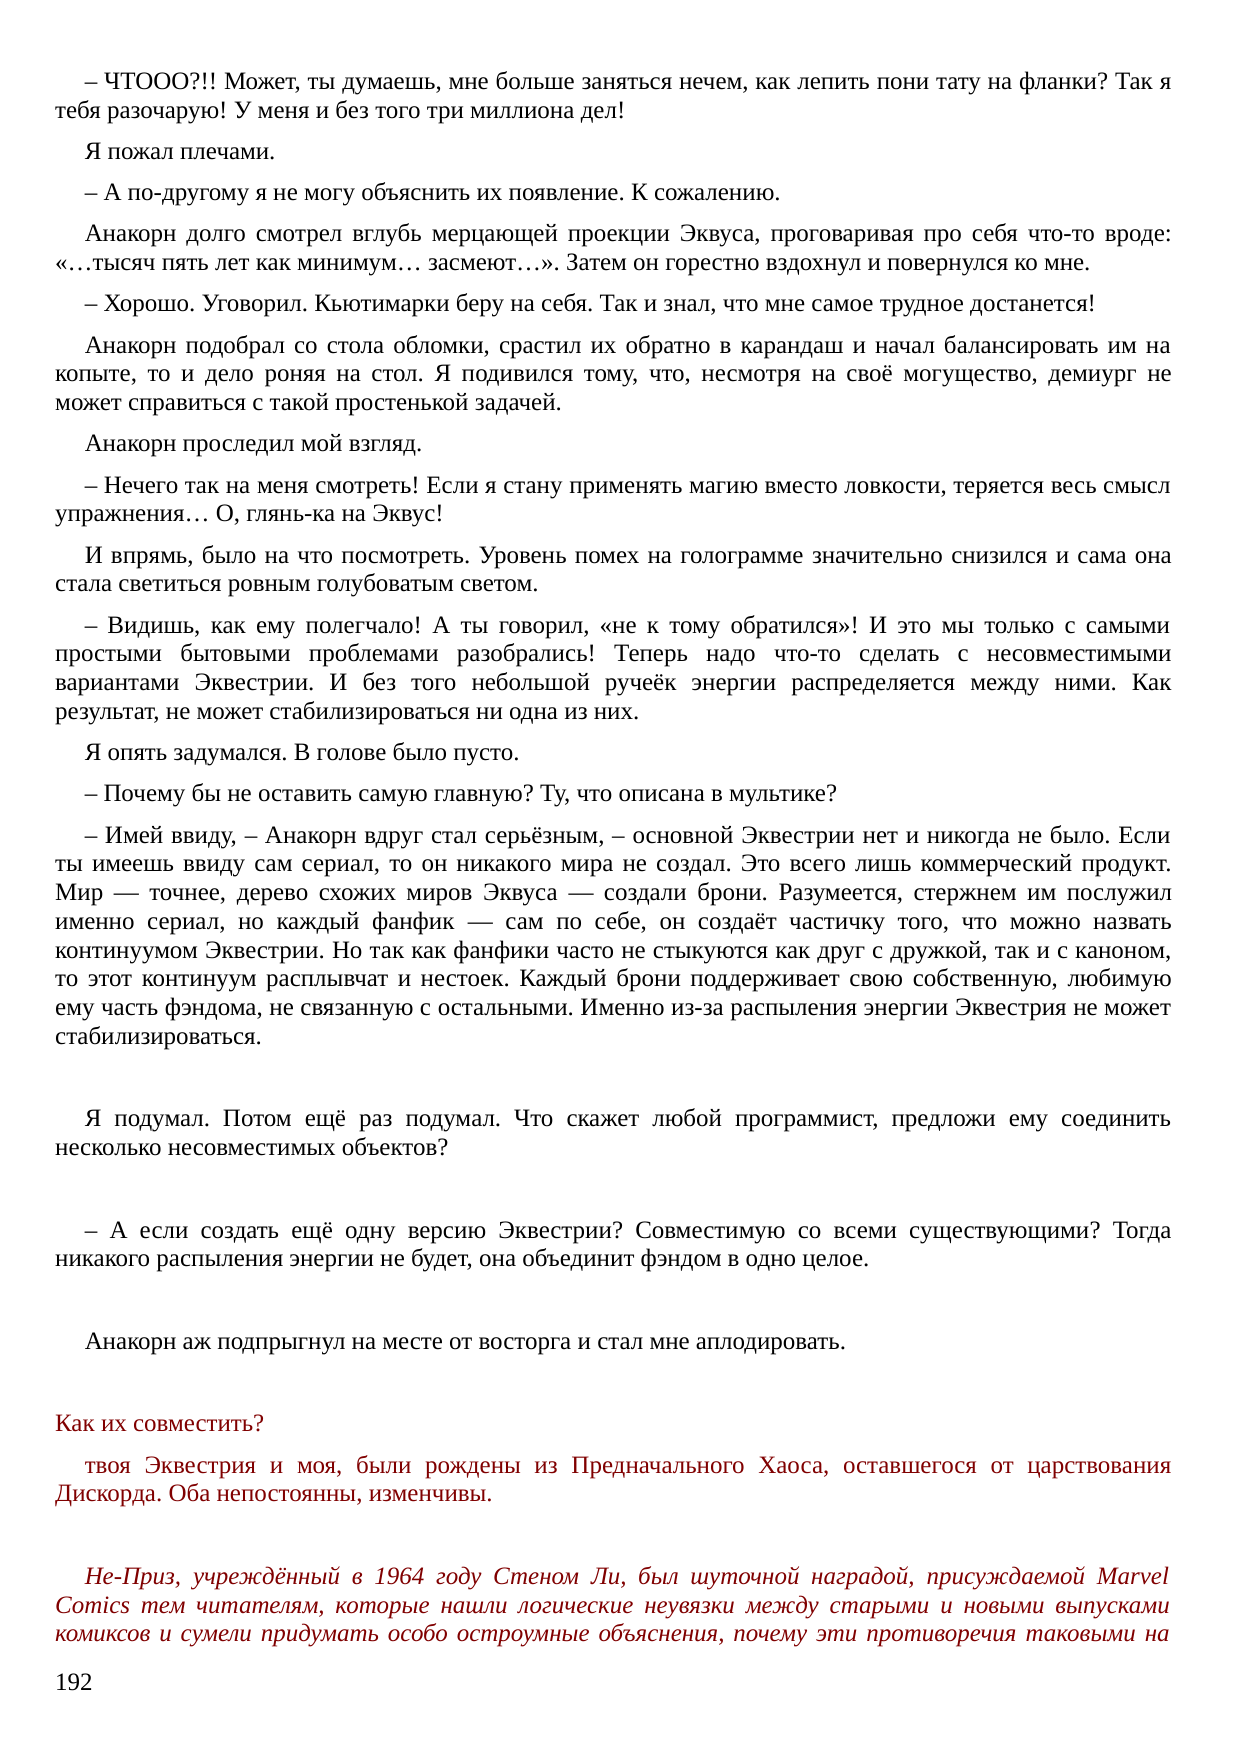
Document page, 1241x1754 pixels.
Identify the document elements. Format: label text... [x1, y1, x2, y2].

text – Почему бы не оставить самую главную? Ту, что описана в мультике? [55, 778, 1173, 807]
text – А по-другому я не могу объяснить их появление. К сожалению. [55, 177, 1173, 206]
text – Видишь, как ему полегчало! А ты говорил, «не к тому обратился»! И это мы только с самыми простыми бытовыми проблемами разобрались! Теперь надо что-то сделать с несовместимыми вариантами Эквестрии. И без того небольшой ручеёк энергии распределяется между ними. Как результат, не может стабилизироваться ни одна из них. [55, 610, 1173, 725]
text – ЧТООО?!! Может, ты думаешь, мне больше заняться нечем, как лепить пони тату на фланки? Так я тебя разочарую! У меня и без того три миллиона дел! [55, 66, 1173, 123]
text Я пожал плечами. [55, 136, 1173, 165]
text Анакорн проследил мой взгляд. [55, 428, 1173, 457]
text Как их совместить? [55, 1408, 1173, 1437]
text Я опять задумался. В голове было пусто. [55, 737, 1173, 766]
text Не-Приз, учреждённый в 1964 году Стеном Ли, был шуточной наградой, присуждаемой Marvel Comics тем читателям, которые нашли логические неувязки между старыми и новыми выпусками комиксов и сумели придумать особо остроумные объяснения, почему эти противоречия таковыми на [55, 1561, 1173, 1647]
text – Нечего так на меня смотреть! Если я стану применять магию вместо ловкости, теряется весь смысл упражнения… О, глянь-ка на Эквус! [55, 470, 1173, 527]
text Анакорн аж подпрыгнул на месте от восторга и стал мне аплодировать. [55, 1326, 1173, 1355]
text Я подумал. Потом ещё раз подумал. Что скажет любой программист, предложи ему соединить несколько несовместимых объектов? [55, 1103, 1173, 1161]
text твоя Эквестрия и моя, были рождены из Предначального Хаоса, оставшегося от царствования Дискорда. Оба непостоянны, изменчивы. [55, 1450, 1173, 1507]
text – Имей ввиду, – Анакорн вдруг стал серьёзным, – основной Эквестрии нет и никогда не было. Если ты имеешь ввиду сам сериал, то он никакого мира не создал. Это всего лишь коммерческий продукт. Мир — точнее, дерево схожих миров Эквуса — создали брони. Разумеется, стержнем им послужил именно сериал, но каждый фанфик — сам по себе, он создаёт частичку того, что можно назвать континуумом Эквестрии. Но так как фанфики часто не стыкуются как друг с дружкой, так и с каноном, то этот континуум расплывчат и нестоек. Каждый брони поддерживает свою собственную, любимую ему часть фэндома, не связанную с остальными. Именно из-за распыления энергии Эквестрия не может стабилизироваться. [55, 820, 1173, 1050]
text И впрямь, было на что посмотреть. Уровень помех на голограмме значительно снизился и сама она стала светиться ровным голубоватым светом. [55, 540, 1173, 597]
text Анакорн долго смотрел вглубь мерцающей проекции Эквуса, проговаривая про себя что-то вроде: «…тысяч пять лет как минимум… засмеют…». Затем он горестно вздохнул и повернулся ко мне. [55, 218, 1173, 276]
text Анакорн подобрал со стола обломки, срастил их обратно в карандаш и начал балансировать им на копыте, то и дело роняя на стол. Я подивился тому, что, несмотря на своё могущество, демиург не может справиться с такой простенькой задачей. [55, 330, 1173, 416]
text – Хорошо. Уговорил. Кьютимарки беру на себя. Так и знал, что мне самое трудное достанется! [55, 288, 1173, 317]
text – А если создать ещё одну версию Эквестрии? Совместимую со всеми существующими? Тогда никакого распыления энергии не будет, она объединит фэндом в одно целое. [55, 1215, 1173, 1272]
